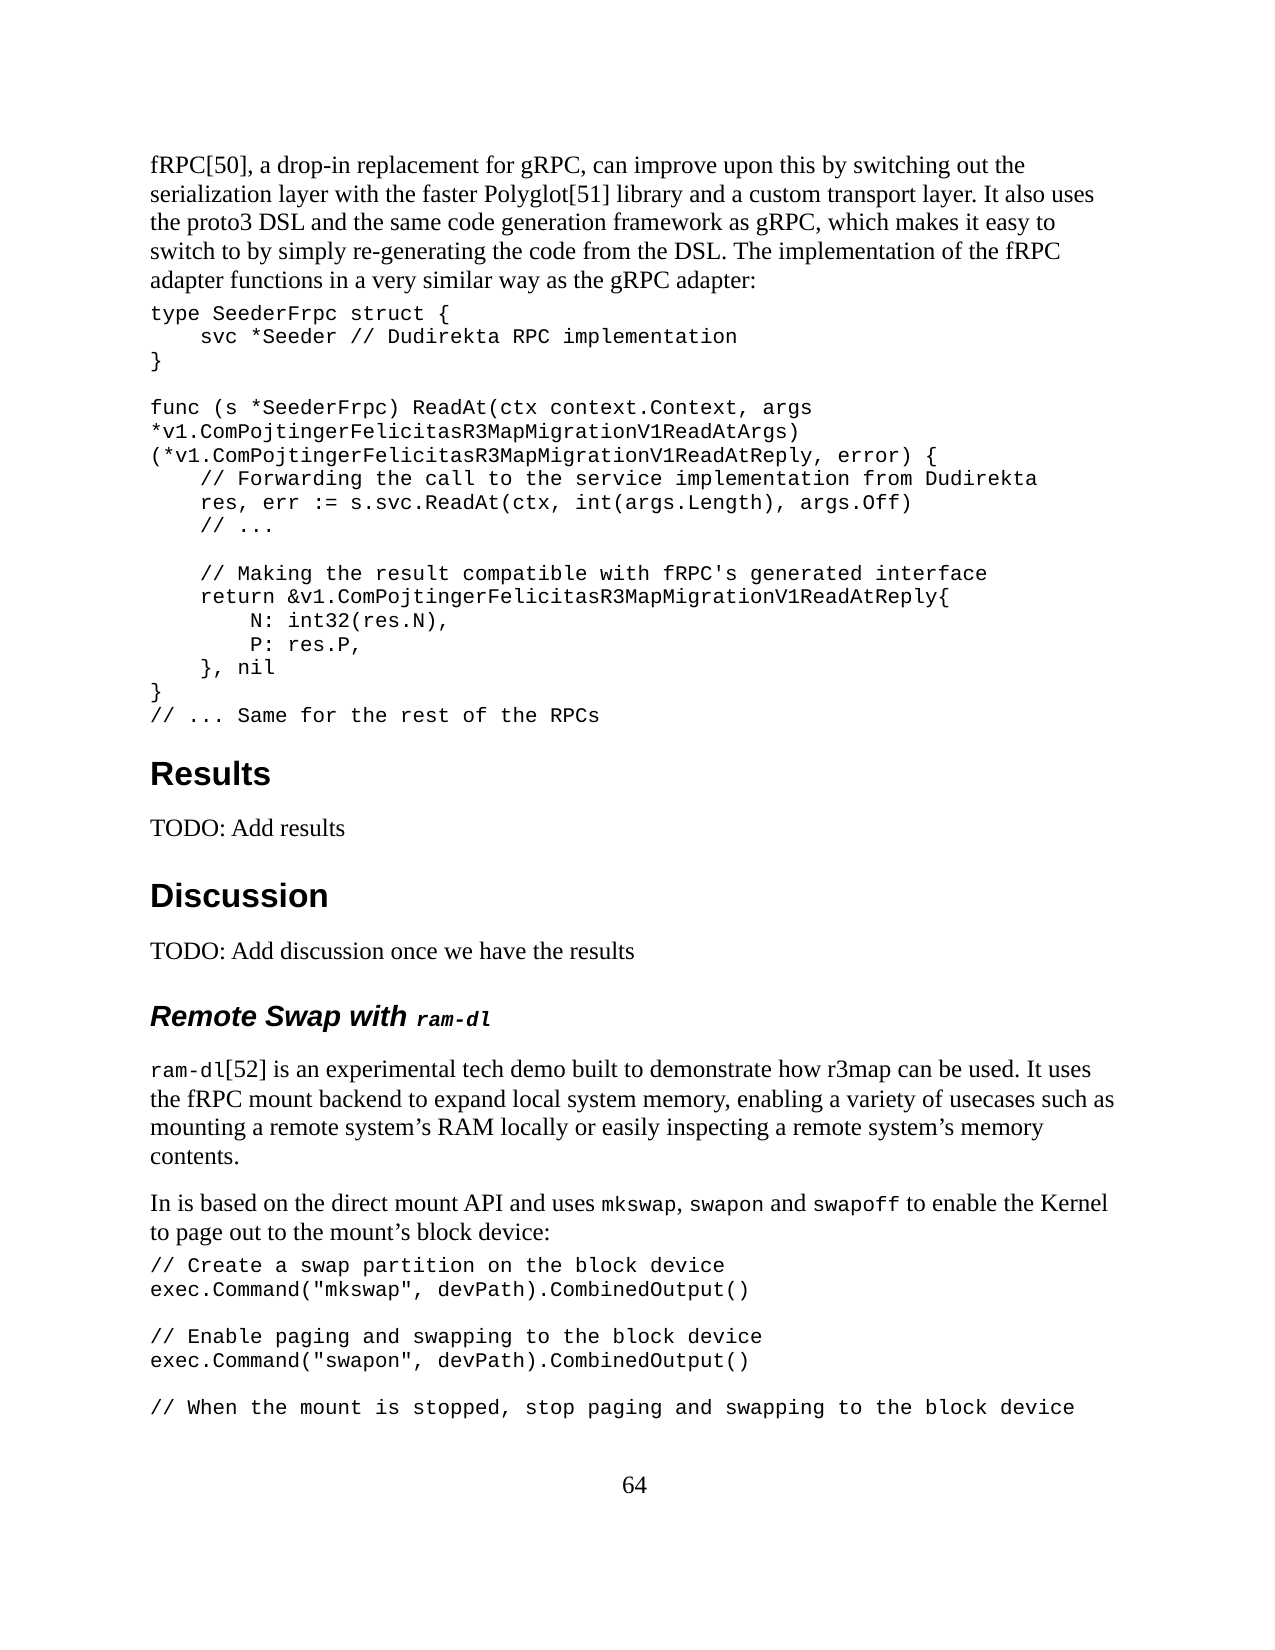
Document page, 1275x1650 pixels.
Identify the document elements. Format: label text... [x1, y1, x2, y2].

text // Forwarding the call to the service implementation from Dudirekta [150, 468, 1125, 492]
text exec.Command("mkswap", devPath).CombinedOutput() [150, 1279, 1125, 1302]
text TODO: Add results [150, 813, 1125, 842]
subtitle Discussion [150, 876, 1125, 915]
subtitle Remote Swap with ram-dl [150, 999, 1125, 1033]
text // When the mount is stopped, stop paging and swapping to the block device [150, 1397, 1125, 1421]
text }, nil [150, 657, 1125, 681]
text In is based on the direct mount API and uses mkswap, swapon and swapoff to enable the Kernel to page out to the mount’s block device: [150, 1188, 1125, 1246]
text svc *Seeder // Dudirekta RPC implementation [150, 326, 1125, 350]
text // Making the result compatible with fRPC's generated interface [150, 563, 1125, 586]
text // ... Same for the rest of the RPCs [150, 705, 1125, 728]
text P: res.P, [150, 634, 1125, 657]
text } [150, 681, 1125, 705]
text } [150, 350, 1125, 374]
text ram-dl[52] is an experimental tech demo built to demonstrate how r3map can be used. It uses the fRPC mount backend to expand local system memory, enabling a variety of usecases such as mounting a remote system’s RAM locally or easily inspecting a remote system’s memory contents. [150, 1054, 1125, 1170]
subtitle Results [150, 753, 1125, 792]
text N: int32(res.N), [150, 610, 1125, 634]
text return &v1.ComPojtingerFelicitasR3MapMigrationV1ReadAtReply{ [150, 586, 1125, 610]
text fRPC[50], a drop-in replacement for gRPC, can improve upon this by switching out the serialization layer with the faster Polyglot[51] library and a custom transport layer. It also uses the proto3 DSL and the same code generation framework as gRPC, which makes it easy to switch to by simply re-generating the code from the DSL. The implementation of the fRPC adapter functions in a very similar way as the gRPC adapter: [150, 150, 1125, 294]
text TODO: Add discussion once we have the results [150, 936, 1125, 965]
text res, err := s.svc.ReadAt(ctx, int(args.Length), args.Off) [150, 492, 1125, 516]
text func (s *SeederFrpc) ReadAt(ctx context.Context, args *v1.ComPojtingerFelicitasR3MapMigrationV1ReadAtArgs) (*v1.ComPojtingerFelicitasR3MapMigrationV1ReadAtReply, error) { [150, 397, 1125, 468]
text // Enable paging and swapping to the block device [150, 1326, 1125, 1350]
text // Create a swap partition on the block device [150, 1255, 1125, 1279]
text exec.Command("swapon", devPath).CombinedOutput() [150, 1350, 1125, 1373]
text // ... [150, 516, 1125, 539]
text type SeederFrpc struct { [150, 303, 1125, 326]
